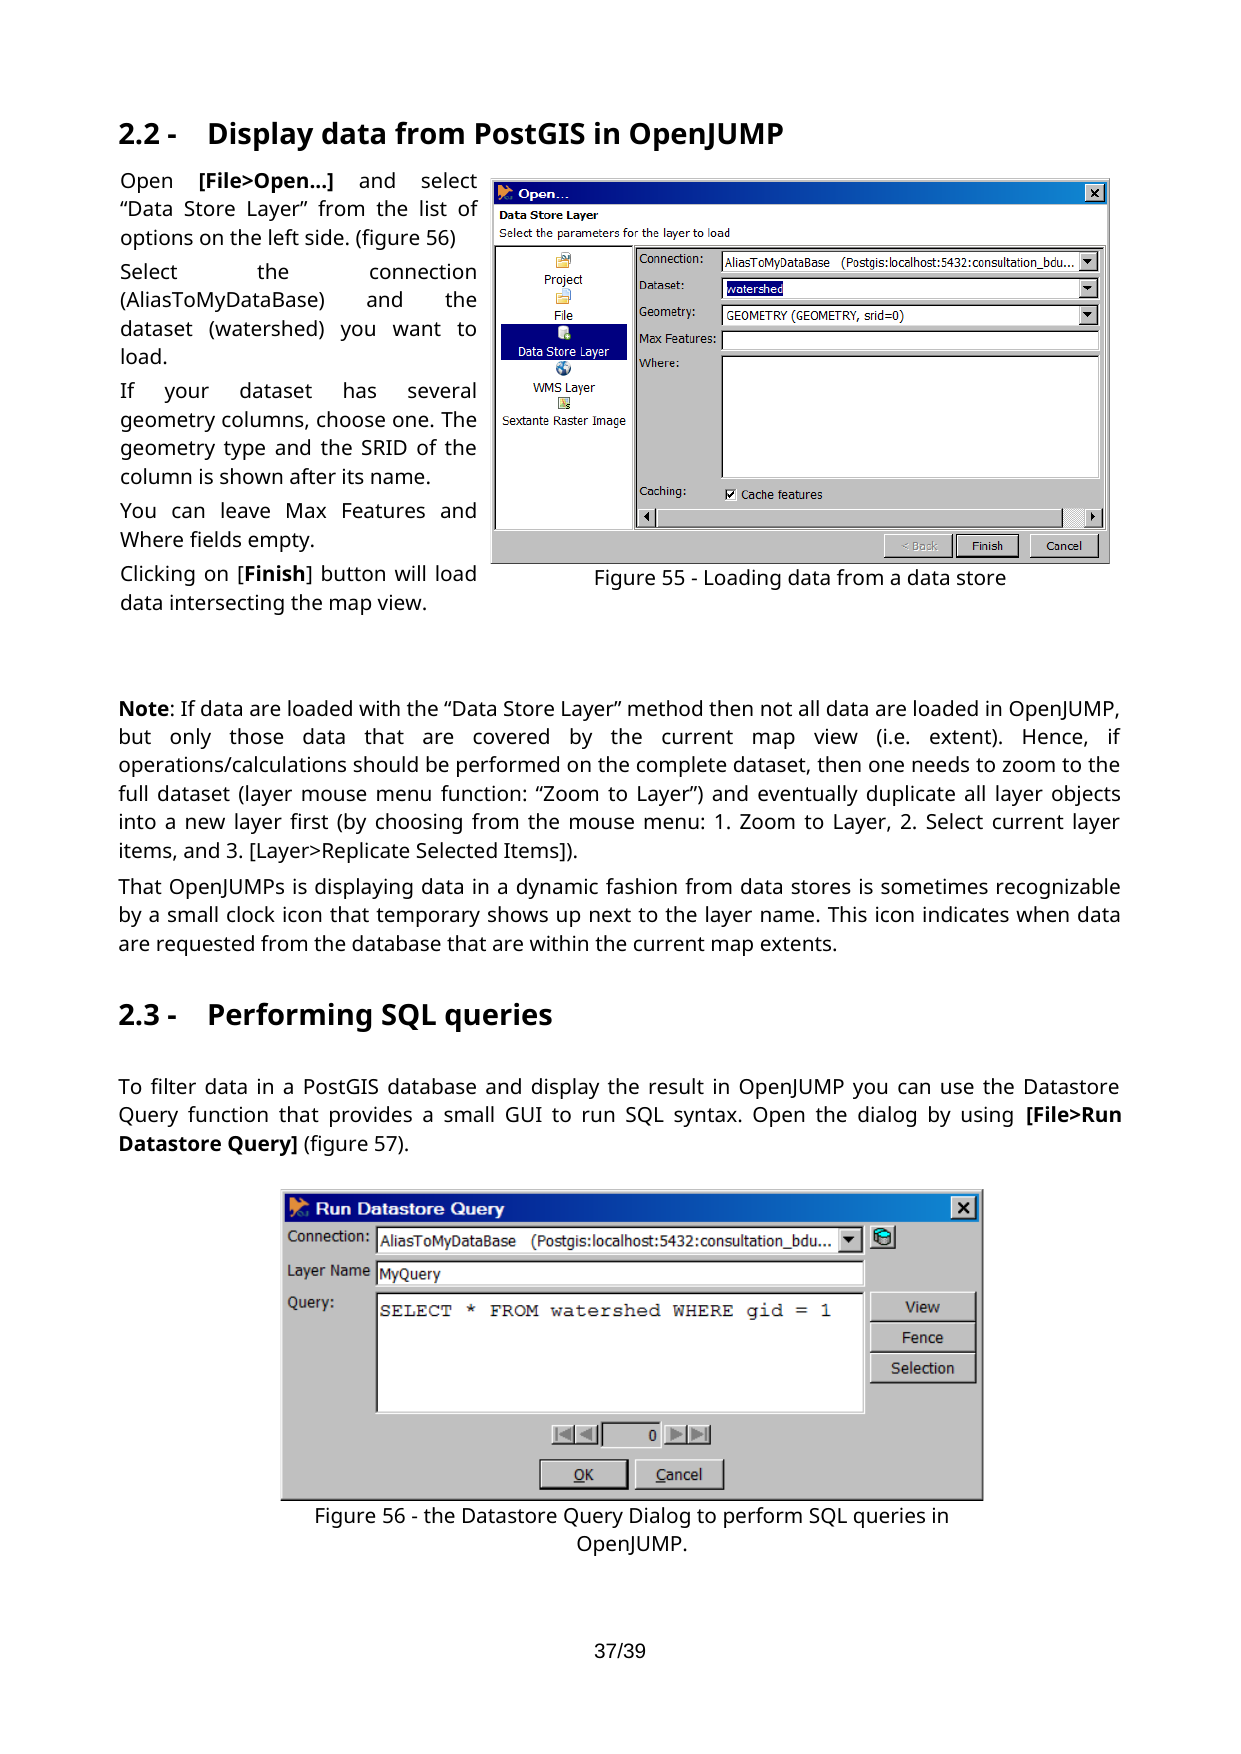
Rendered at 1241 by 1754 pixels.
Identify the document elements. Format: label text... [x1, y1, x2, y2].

text To filter data in a PostGIS database and display the result in OpenJUMP you can use the Datastore Query function that provides a small GUI to run SQL syntax. Open the dialog by using [File>Run Datastore Query] (figure 57). [118, 1072, 1122, 1157]
table_header [478, 564, 1123, 669]
subtitle Performing SQL queries [118, 994, 1122, 1034]
text That OpenJUMPs is displaying data in a dynamic fashion from data stores is sometimes recognizable by a small clock icon that temporary shows up next to the layer name. This icon indicates when data are requested from the database that are within the current map extents. [118, 872, 1122, 957]
table_header [478, 166, 1123, 563]
picture [490, 178, 1110, 564]
table_header Open [File>Open...] and select “Data Store Layer” from the list of options on the left side. (figure 56) Select the connection (AliasToMyDataBase) and the dataset (watershed) you want to load. If your dataset has several geometry columns, choose one. The geometry type and the SRID of the column is shown after its name. You can leave Max Features and Where fields empty. Clicking on [Finish] button will load data intersecting the map view. [120, 166, 477, 669]
text Note: If data are loaded with the “Data Store Layer” method then not all data are loaded in OpenJUMP, but only those data that are covered by the current map view (i.e. extent). Hence, if operations/calculations should be performed on the complete dataset, then one needs to zoom to the full dataset (layer mouse menu function: “Zoom to Layer”) and eventually duplicate all layer objects into a new layer first (by choosing from the mouse menu: 1. Zoom to Layer, 2. Select current layer items, and 3. [Layer>Replicate Selected Items]). [118, 694, 1122, 864]
text Figure 56 - the Datastore Query Dialog to perform SQL queries in OpenJUMP. [281, 1501, 983, 1558]
picture [280, 1189, 984, 1501]
subtitle Display data from PostGIS in OpenJUMP [118, 113, 1122, 153]
